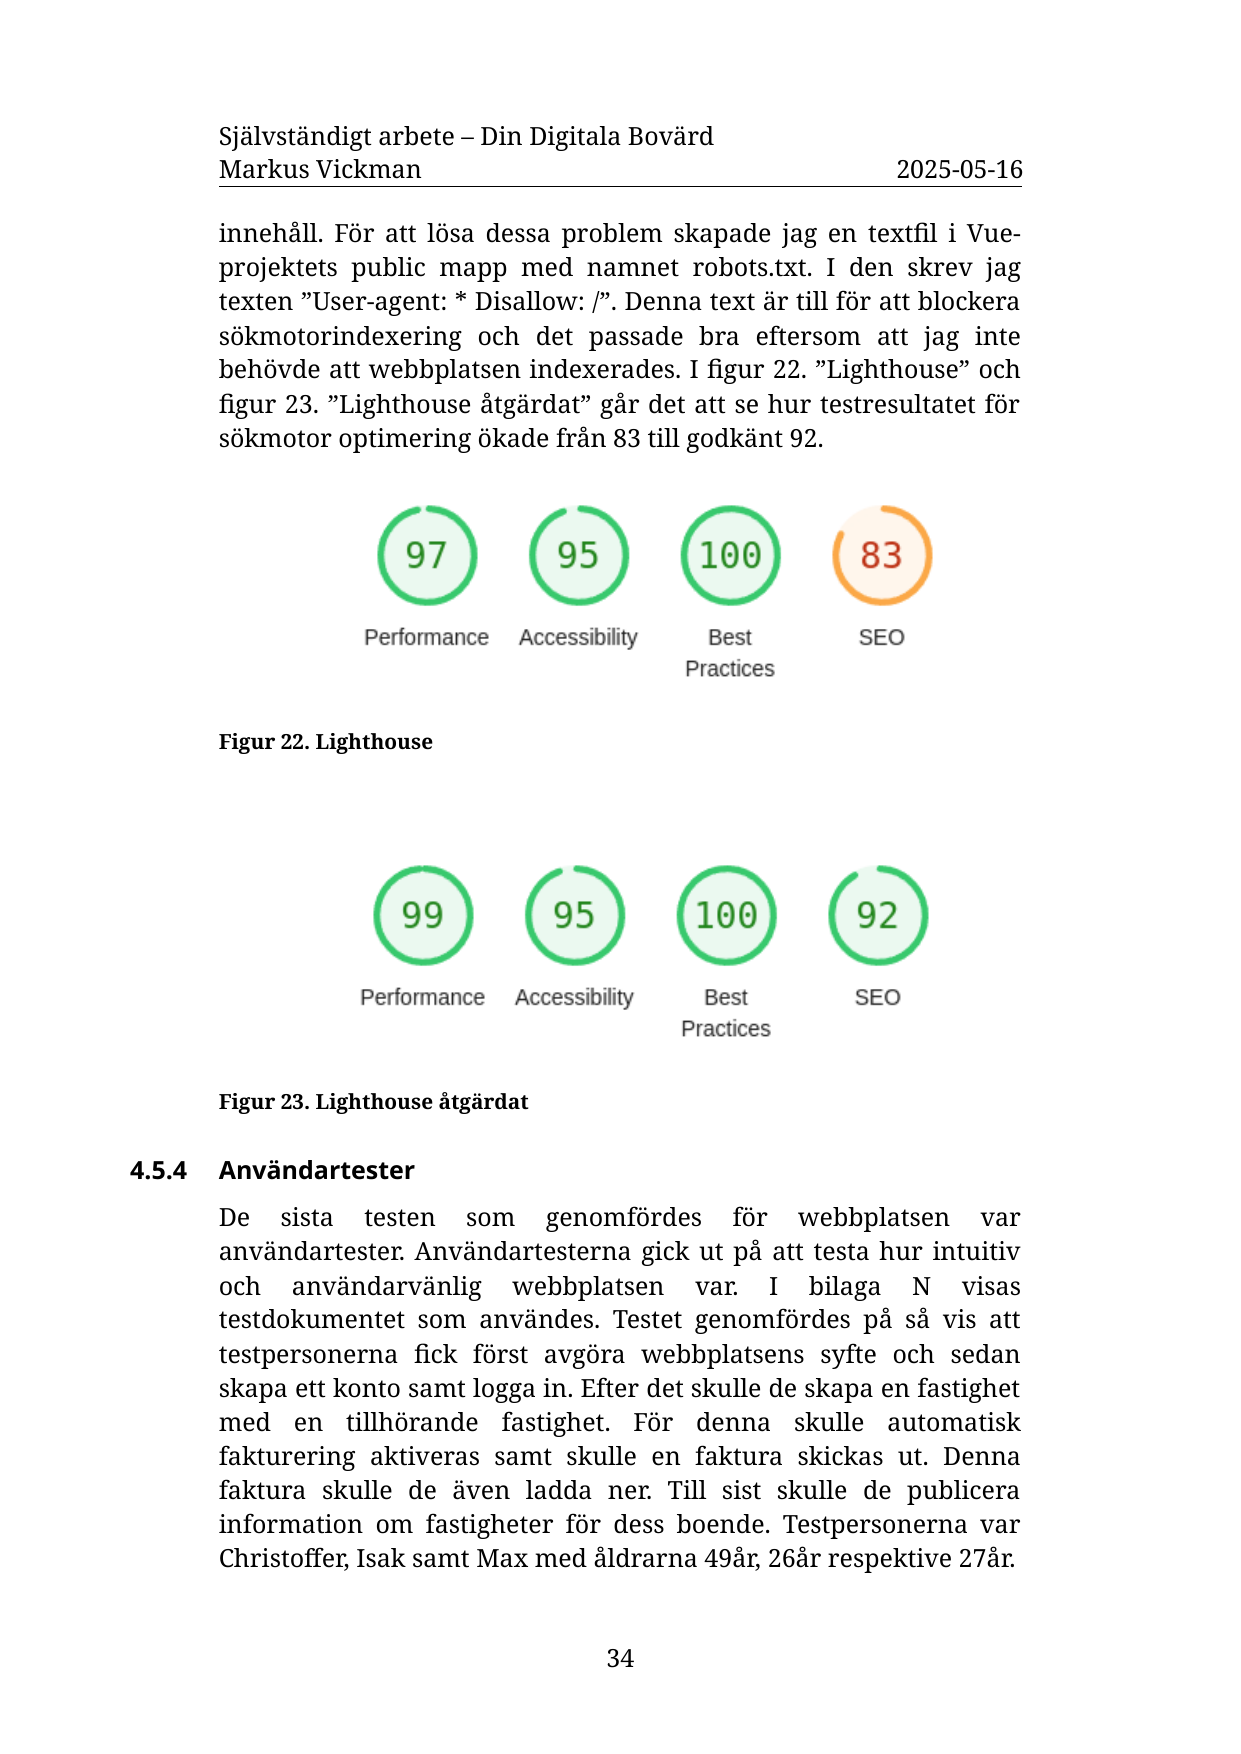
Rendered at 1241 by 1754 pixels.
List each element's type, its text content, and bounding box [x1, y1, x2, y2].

text Figur 23. Lighthouse åtgärdat [218, 1057, 1022, 1116]
subtitle Användartester [130, 1153, 1022, 1187]
picture [187, 479, 1061, 697]
text innehåll. För att lösa dessa problem skapade jag en textfil i Vue-projektets public mapp med namnet robots.txt. I den skrev jag texten ”User-agent: * Disallow: /”. Denna text är till för att blockera sökmotorindexering och det passade bra eftersom att jag inte behövde att webbplatsen indexerades. I figur 22. ”Lighthouse” och figur 23. ”Lighthouse åtgärdat” går det att se hur testresultatet för sökmotor optimering ökade från 83 till godkänt 92. [218, 216, 1022, 454]
text De sista testen som genomfördes för webbplatsen var användartester. Användartesterna gick ut på att testa hur intuitiv och användarvänlig webbplatsen var. I bilaga N visas testdokumentet som användes. Testet genomfördes på så vis att testpersonerna fick först avgöra webbplatsens syfte och sedan skapa ett konto samt logga in. Efter det skulle de skapa en fastighet med en tillhörande fastighet. För denna skulle automatisk fakturering aktiveras samt skulle en faktura skickas ut. Denna faktura skulle de även ladda ner. Till sist skulle de publicera information om fastigheter för dess boende. Testpersonerna var Christoffer, Isak samt Max med åldrarna 49år, 26år respektive 27år. [218, 1200, 1022, 1575]
picture [183, 839, 1057, 1057]
text Figur 22. Lighthouse [218, 697, 1022, 756]
